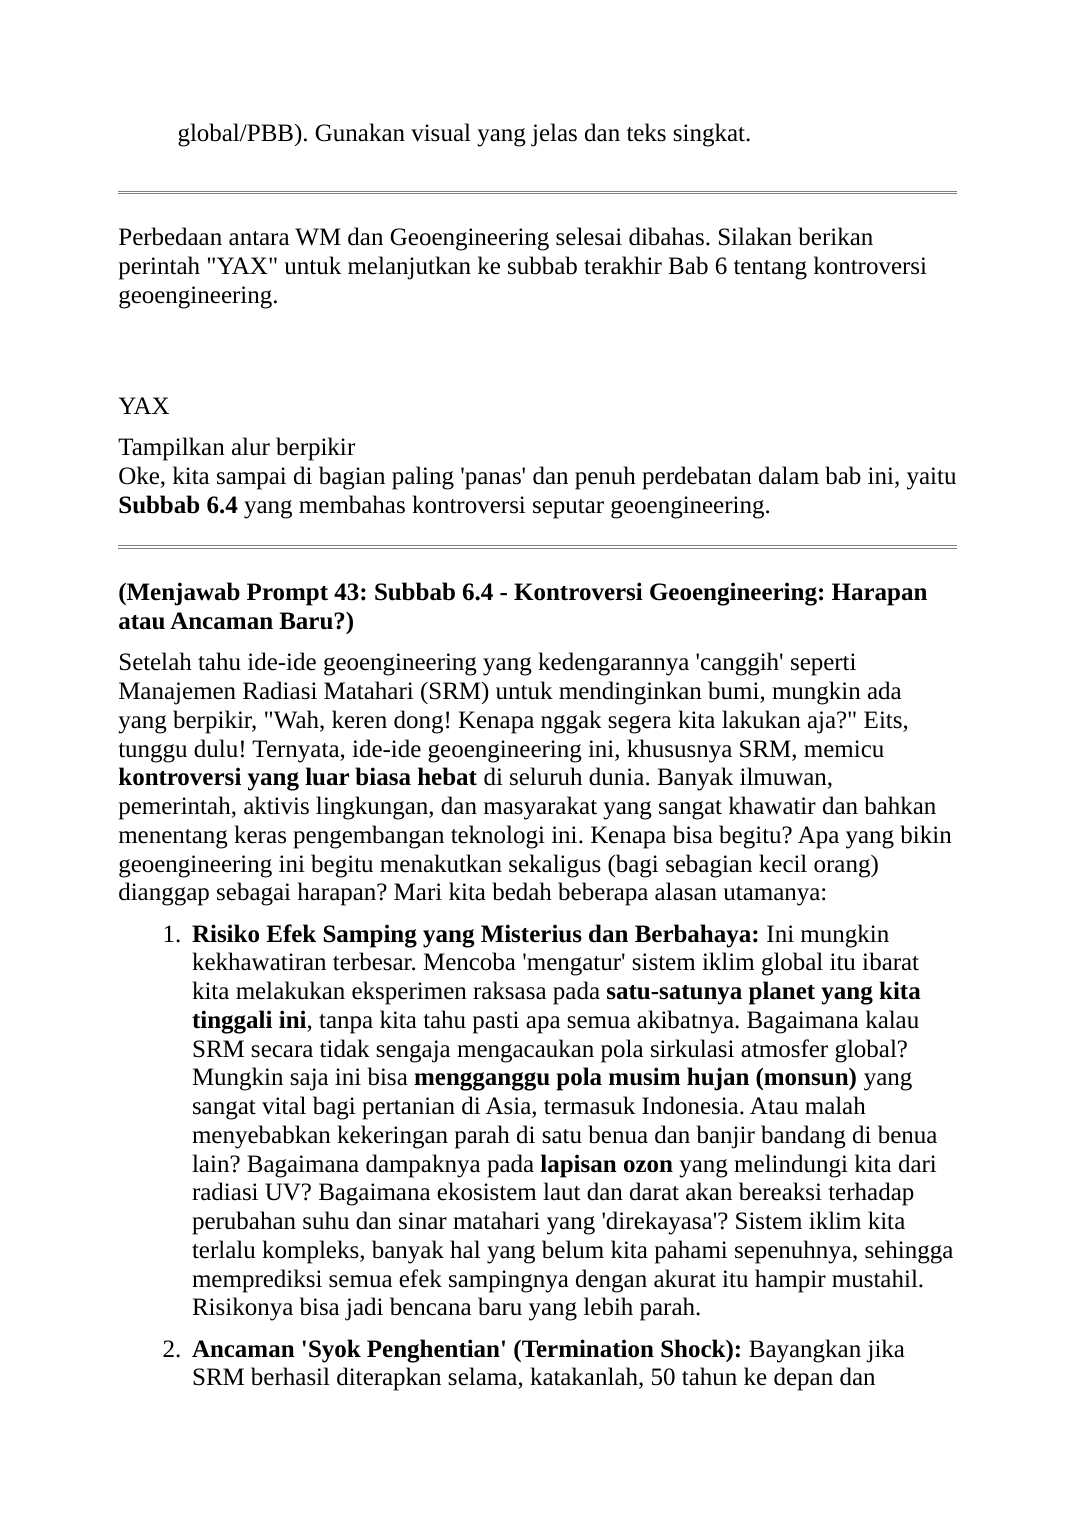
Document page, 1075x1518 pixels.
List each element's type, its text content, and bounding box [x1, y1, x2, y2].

text Perbedaan antara WM dan Geoengineering selesai dibahas. Silakan berikan perintah "YAX" untuk melanjutkan ke subbab terakhir Bab 6 tentang kontroversi geoengineering. [118, 222, 957, 309]
text global/PBB). Gunakan visual yang jelas dan teks singkat. [177, 118, 898, 147]
list Risiko Efek Samping yang Misterius dan Berbahaya: Ini mungkin kekhawatiran terbesar. Mencoba 'mengatur' sistem iklim global itu ibarat kita melakukan eksperimen raksasa pada satu-satunya planet yang kita tinggali ini, tanpa kita tahu pasti apa semua akibatnya. Bagaimana kalau SRM secara tidak sengaja mengacaukan pola sirkulasi atmosfer global? Mungkin saja ini bisa mengganggu pola musim hujan (monsun) yang sangat vital bagi pertanian di Asia, termasuk Indonesia. Atau malah menyebabkan kekeringan parah di satu benua dan banjir bandang di benua lain? Bagaimana dampaknya pada lapisan ozon yang melindungi kita dari radiasi UV? Bagaimana ekosistem laut dan darat akan bereaksi terhadap perubahan suhu dan sinar matahari yang 'direkayasa'? Sistem iklim kita terlalu kompleks, banyak hal yang belum kita pahami sepenuhnya, sehingga memprediksi semua efek sampingnya dengan akurat itu hampir mustahil. Risikonya bisa jadi bencana baru yang lebih parah. [162, 919, 957, 1321]
text YAX [118, 391, 957, 420]
text Oke, kita sampai di bagian paling 'panas' dan penuh perdebatan dalam bab ini, yaitu Subbab 6.4 yang membahas kontroversi seputar geoengineering. [118, 461, 957, 519]
list Ancaman 'Syok Penghentian' (Termination Shock): Bayangkan jika SRM berhasil diterapkan selama, katakanlah, 50 tahun ke depan dan [162, 1334, 957, 1391]
text (Menjawab Prompt 43: Subbab 6.4 - Kontroversi Geoengineering: Harapan atau Ancaman Baru?) [118, 577, 957, 635]
text Tampilkan alur berpikir [118, 432, 957, 461]
text Setelah tahu ide-ide geoengineering yang kedengarannya 'canggih' seperti Manajemen Radiasi Matahari (SRM) untuk mendinginkan bumi, mungkin ada yang berpikir, "Wah, keren dong! Kenapa nggak segera kita lakukan aja?" Eits, tunggu dulu! Ternyata, ide-ide geoengineering ini, khususnya SRM, memicu kontroversi yang luar biasa hebat di seluruh dunia. Banyak ilmuwan, pemerintah, aktivis lingkungan, dan masyarakat yang sangat khawatir dan bahkan menentang keras pengembangan teknologi ini. Kenapa bisa begitu? Apa yang bikin geoengineering ini begitu menakutkan sekaligus (bagi sebagian kecil orang) dianggap sebagai harapan? Mari kita bedah beberapa alasan utamanya: [118, 647, 957, 906]
